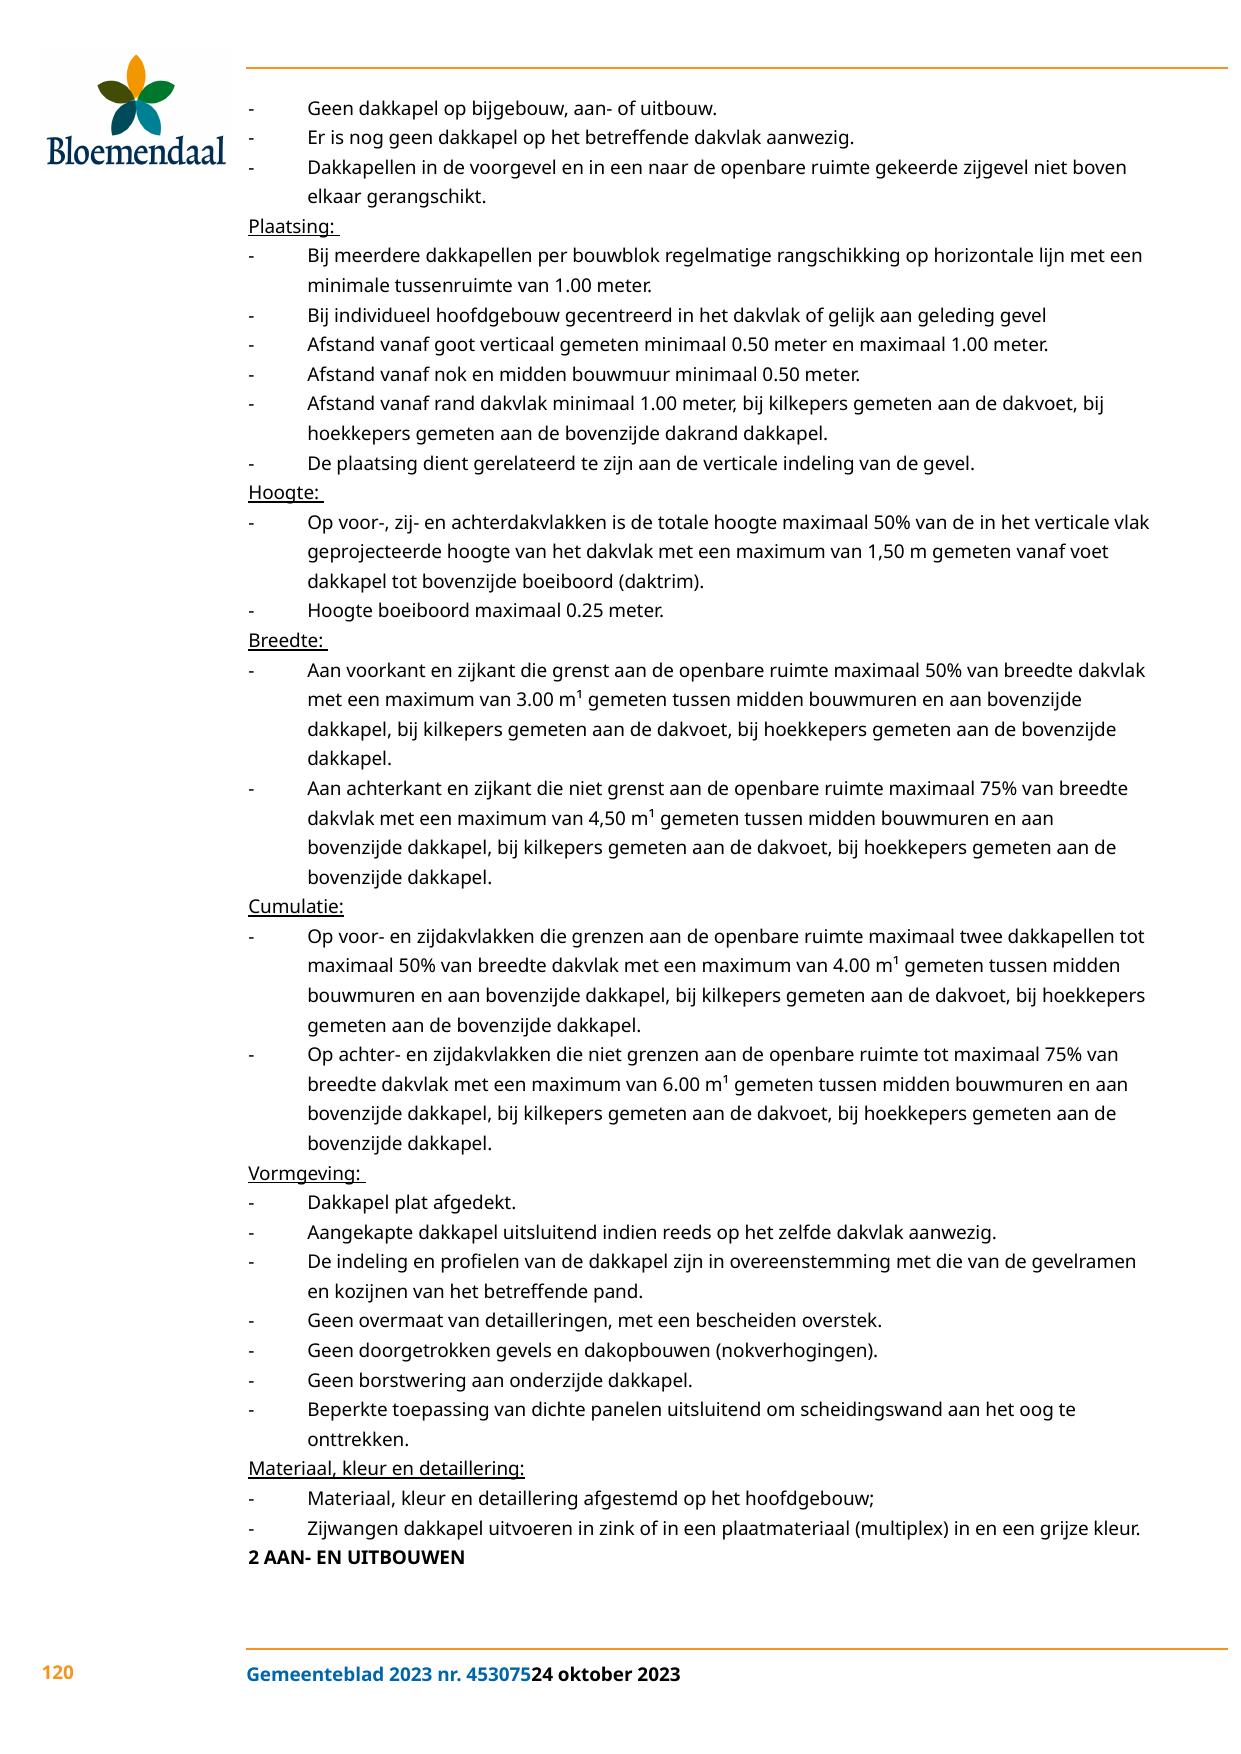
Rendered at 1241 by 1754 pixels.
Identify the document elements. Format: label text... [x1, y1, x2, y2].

text Vormgeving: [248, 1160, 1152, 1186]
list Hoogte boeiboord maximaal 0.25 meter. [248, 598, 1152, 623]
text 2 AAN- EN UITBOUWEN [248, 1544, 1152, 1570]
list De indeling en profielen van de dakkapel zijn in overeenstemming met die van de gevelramen en kozijnen van het betreffende pand. [248, 1248, 1152, 1304]
list Bij individueel hoofdgebouw gecentreerd in het dakvlak of gelijk aan geleding gevel [248, 302, 1152, 328]
list Bij meerdere dakkapellen per bouwblok regelmatige rangschikking op horizontale lijn met een minimale tussenruimte van 1.00 meter. [248, 243, 1152, 298]
text Materiaal, kleur en detaillering: [248, 1456, 1152, 1481]
list De plaatsing dient gerelateerd te zijn aan de verticale indeling van de gevel. [248, 450, 1152, 476]
list Geen doorgetrokken gevels en dakopbouwen (nokverhogingen). [248, 1337, 1152, 1363]
list Aan achterkant en zijkant die niet grenst aan de openbare ruimte maximaal 75% van breedte dakvlak met een maximum van 4,50 m¹ gemeten tussen midden bouwmuren en aan bovenzijde dakkapel, bij kilkepers gemeten aan de dakvoet, bij hoekkepers gemeten aan de bovenzijde dakkapel. [248, 775, 1152, 890]
list Aangekapte dakkapel uitsluitend indien reeds op het zelfde dakvlak aanwezig. [248, 1219, 1152, 1245]
text Hoogte: [248, 479, 1152, 505]
list Op achter- en zijdakvlakken die niet grenzen aan de openbare ruimte tot maximaal 75% van breedte dakvlak met een maximum van 6.00 m¹ gemeten tussen midden bouwmuren en aan bovenzijde dakkapel, bij kilkepers gemeten aan de dakvoet, bij hoekkepers gemeten aan de bovenzijde dakkapel. [248, 1041, 1152, 1156]
text Plaatsing: [248, 213, 1152, 239]
list Afstand vanaf nok en midden bouwmuur minimaal 0.50 meter. [248, 361, 1152, 387]
list Aan voorkant en zijkant die grenst aan de openbare ruimte maximaal 50% van breedte dakvlak met een maximum van 3.00 m¹ gemeten tussen midden bouwmuren en aan bovenzijde dakkapel, bij kilkepers gemeten aan de dakvoet, bij hoekkepers gemeten aan de bovenzijde dakkapel. [248, 657, 1152, 771]
list Materiaal, kleur en detaillering afgestemd op het hoofdgebouw; [248, 1485, 1152, 1511]
list Zijwangen dakkapel uitvoeren in zink of in een plaatmateriaal (multiplex) in en een grijze kleur. [248, 1515, 1152, 1541]
list Afstand vanaf rand dakvlak minimaal 1.00 meter, bij kilkepers gemeten aan de dakvoet, bij hoekkepers gemeten aan de bovenzijde dakrand dakkapel. [248, 391, 1152, 446]
list Dakkapel plat afgedekt. [248, 1189, 1152, 1215]
list Er is nog geen dakkapel op het betreffende dakvlak aanwezig. [248, 124, 1152, 150]
text Breedte: [248, 627, 1152, 653]
list Afstand vanaf goot verticaal gemeten minimaal 0.50 meter en maximaal 1.00 meter. [248, 331, 1152, 357]
list Beperkte toepassing van dichte panelen uitsluitend om scheidingswand aan het oog te onttrekken. [248, 1396, 1152, 1452]
list Dakkapellen in de voorgevel en in een naar de openbare ruimte gekeerde zijgevel niet boven elkaar gerangschikt. [248, 154, 1152, 209]
list Geen borstwering aan onderzijde dakkapel. [248, 1367, 1152, 1393]
list Op voor- en zijdakvlakken die grenzen aan de openbare ruimte maximaal twee dakkapellen tot maximaal 50% van breedte dakvlak met een maximum van 4.00 m¹ gemeten tussen midden bouwmuren en aan bovenzijde dakkapel, bij kilkepers gemeten aan de dakvoet, bij hoekkepers gemeten aan de bovenzijde dakkapel. [248, 923, 1152, 1038]
picture [41, 47, 231, 172]
text Cumulatie: [248, 893, 1152, 919]
list Geen dakkapel op bijgebouw, aan- of uitbouw. [248, 95, 1152, 121]
list Op voor-, zij- en achterdakvlakken is de totale hoogte maximaal 50% van de in het verticale vlak geprojecteerde hoogte van het dakvlak met een maximum van 1,50 m gemeten vanaf voet dakkapel tot bovenzijde boeiboord (daktrim). [248, 509, 1152, 594]
list Geen overmaat van detailleringen, met een bescheiden overstek. [248, 1308, 1152, 1333]
